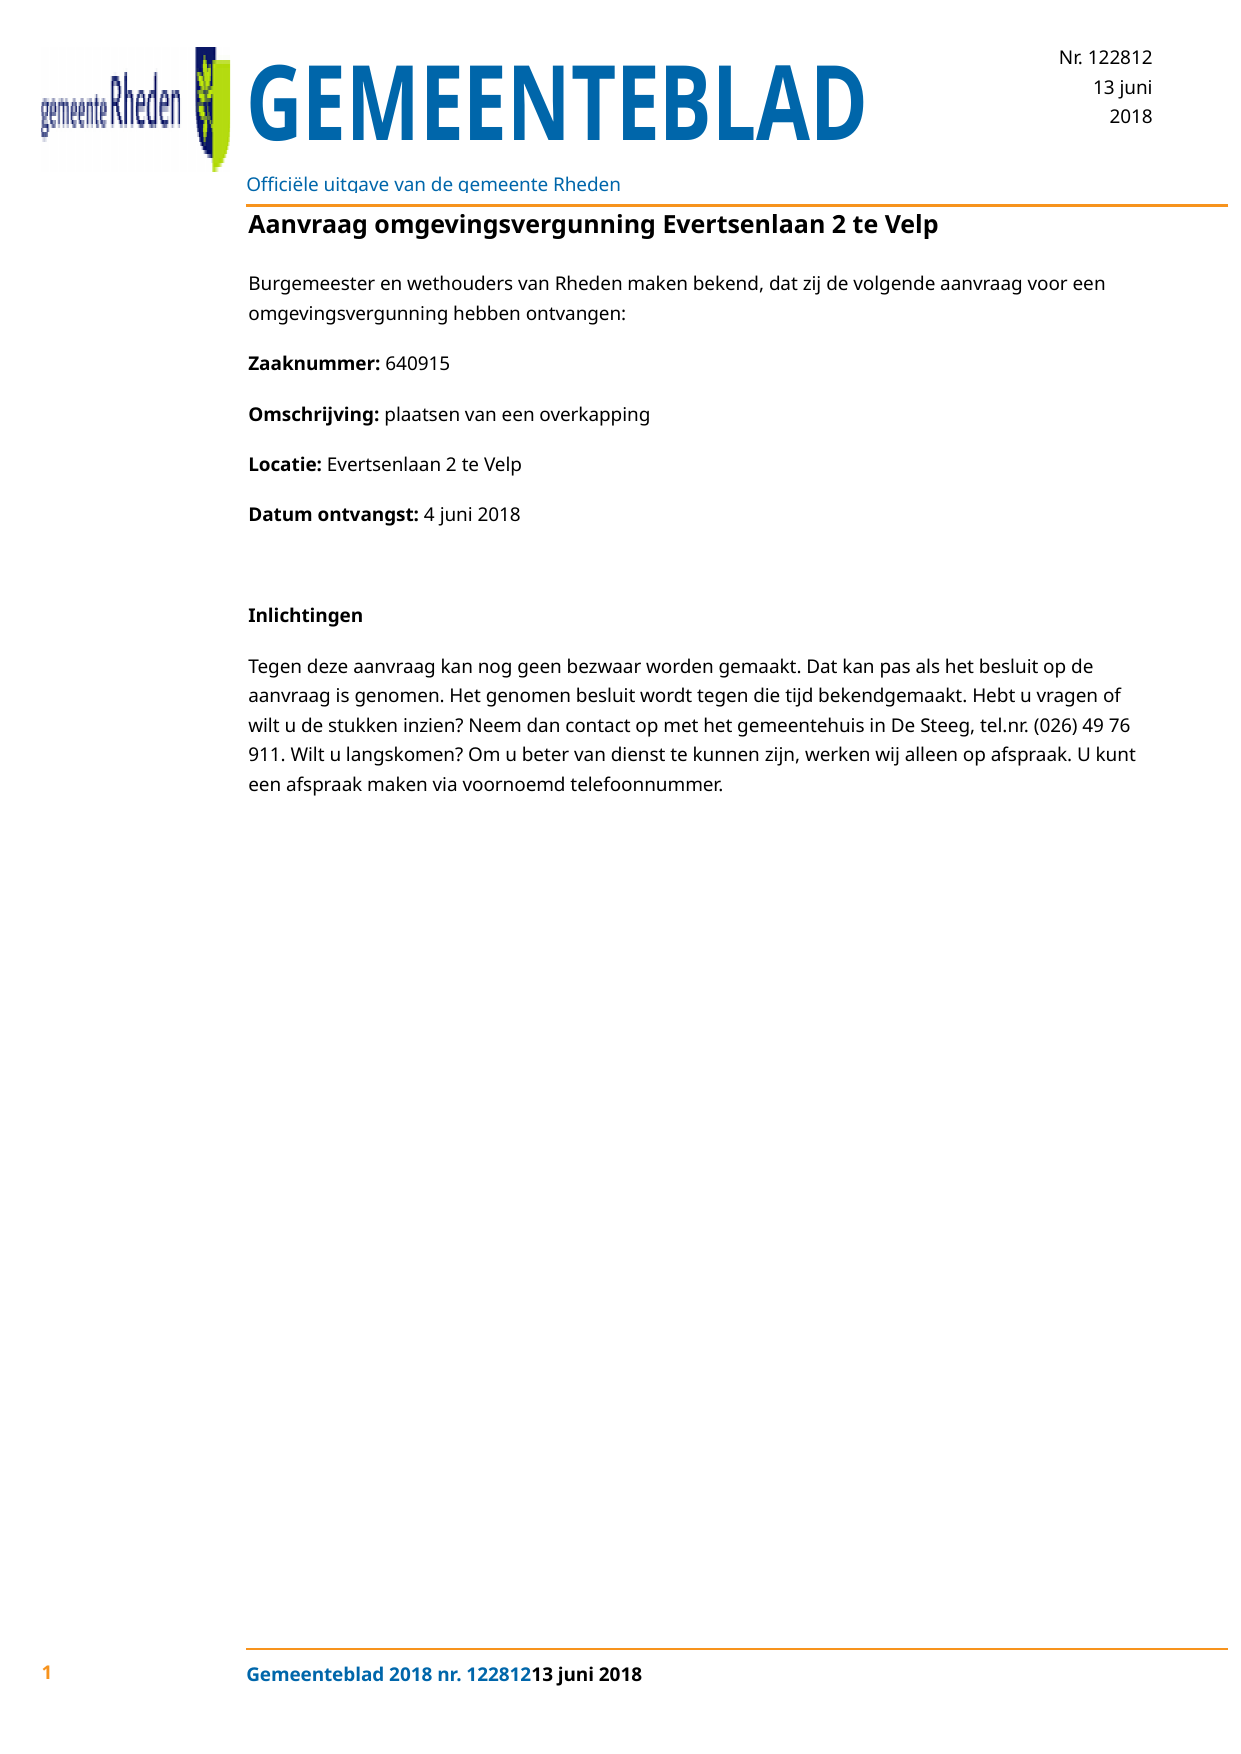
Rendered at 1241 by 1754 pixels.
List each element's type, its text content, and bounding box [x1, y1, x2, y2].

text Zaaknummer: 640915 [248, 350, 1152, 376]
text Locatie: Evertsenlaan 2 te Velp [248, 451, 1152, 477]
picture [41, 47, 231, 172]
text Burgemeester en wethouders van Rheden maken bekend, dat zij de volgende aanvraag voor een omgevingsvergunning hebben ontvangen: [248, 270, 1152, 326]
text Datum ontvangst: 4 juni 2018 [248, 502, 1152, 527]
text Aanvraag omgevingsvergunning Evertsenlaan 2 te Velp [248, 207, 1152, 241]
text Tegen deze aanvraag kan nog geen bezwaar worden gemaakt. Dat kan pas als het besluit op de aanvraag is genomen. Het genomen besluit wordt tegen die tijd bekendgemaakt. Hebt u vragen of wilt u de stukken inzien? Neem dan contact op met het gemeentehuis in De Steeg, tel.nr. (026) 49 76 911. Wilt u langskomen? Om u beter van dienst te kunnen zijn, werken wij alleen op afspraak. U kunt een afspraak maken via voornoemd telefoonnummer. [248, 653, 1152, 797]
text Inlichtingen [248, 602, 1152, 628]
text Omschrijving: plaatsen van een overkapping [248, 401, 1152, 426]
